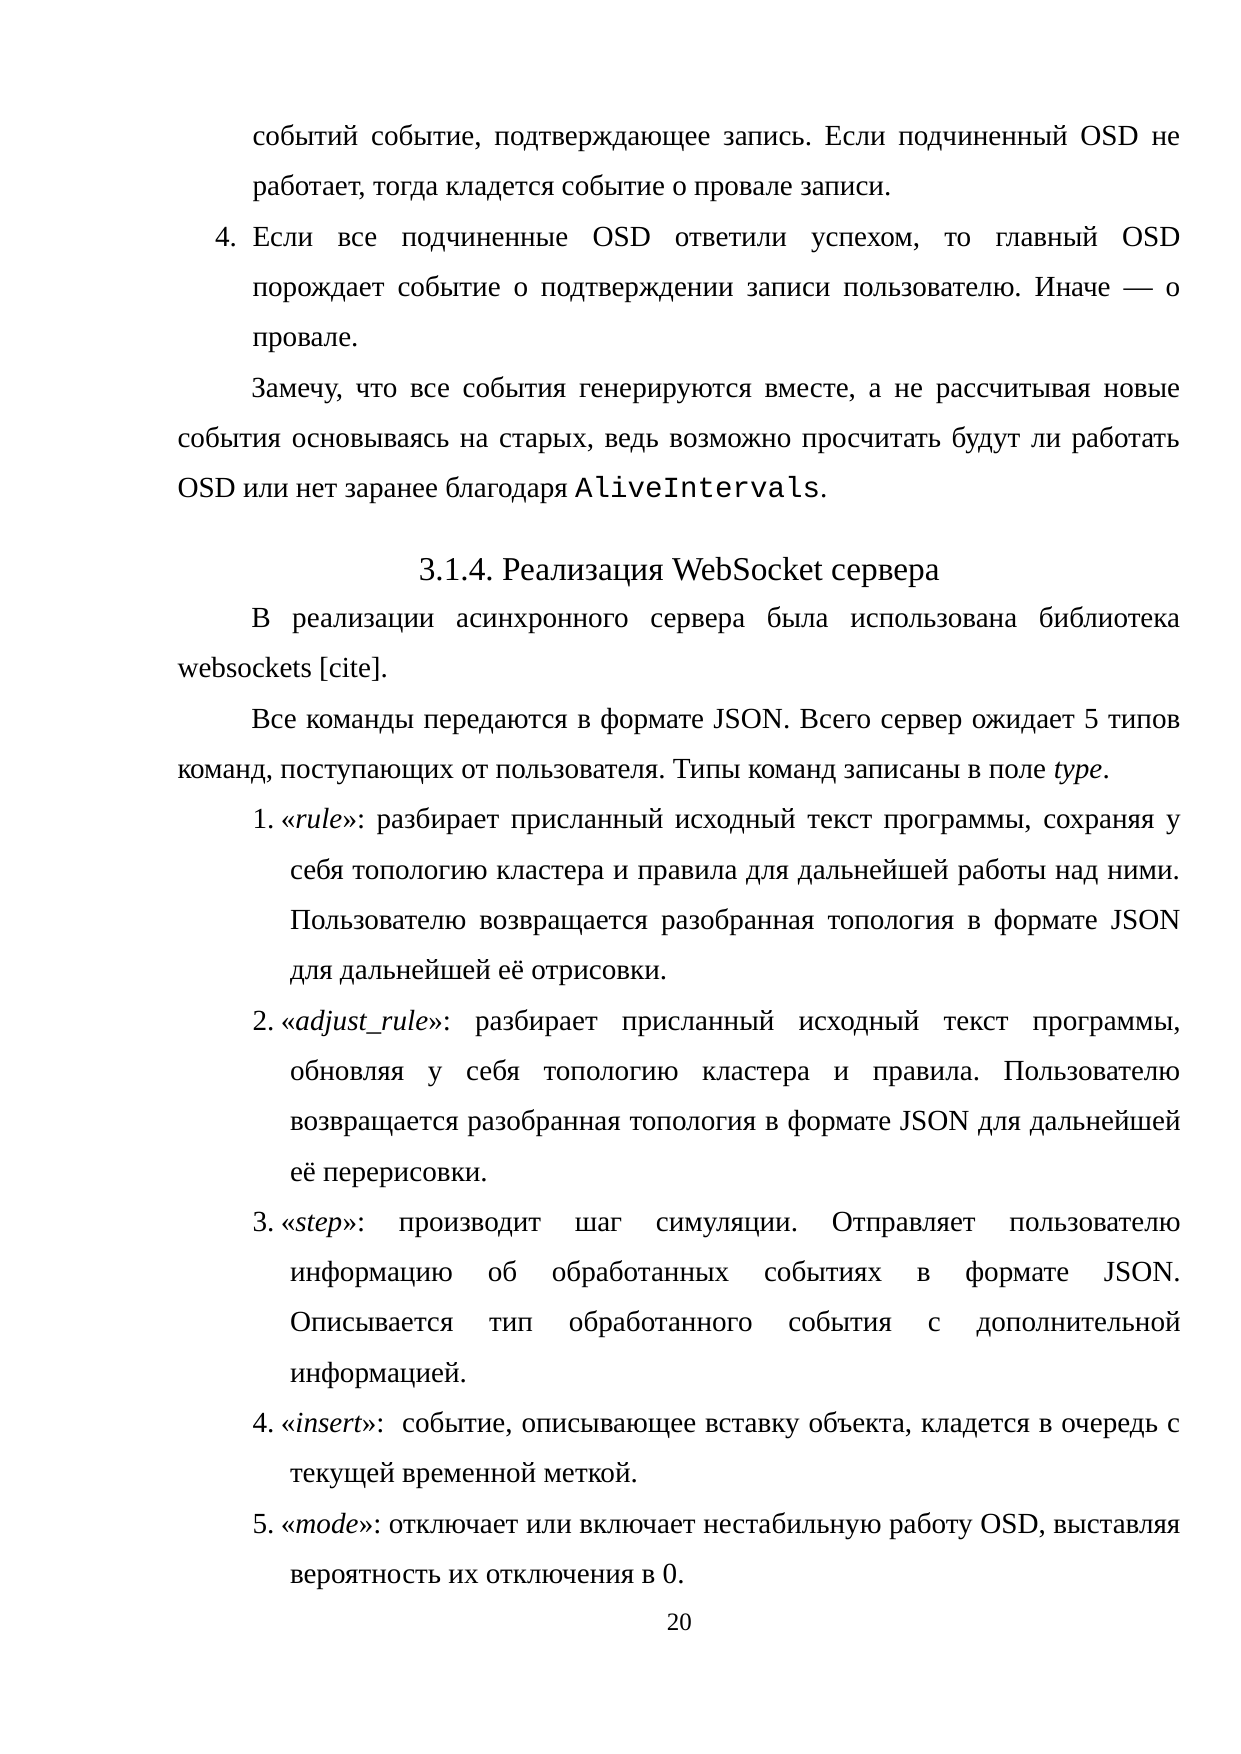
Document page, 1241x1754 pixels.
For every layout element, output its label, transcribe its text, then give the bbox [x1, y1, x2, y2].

list Если все подчиненные OSD ответили успехом, то главный OSD порождает событие о подтверждении записи пользователю. Иначе — о провале. [215, 219, 1181, 353]
list «adjust_rule»: разбирает присланный исходный текст программы, обновляя у себя топологию кластера и правила. Пользователю возвращается разобранная топология в формате JSON для дальнейшей её перерисовки. [252, 1003, 1181, 1187]
list «insert»: событие, описывающее вставку объекта, кладется в очередь с текущей временной меткой. [252, 1405, 1181, 1489]
list событий событие, подтверждающее запись. Если подчиненный OSD не работает, тогда кладется событие о провале записи. [215, 118, 1181, 202]
text Все команды передаются в формате JSON. Всего сервер ожидает 5 типов команд, поступающих от пользователя. Типы команд записаны в поле type. [177, 701, 1181, 785]
text В реализации асинхронного сервера была использована библиотека websockets [cite]. [177, 600, 1181, 684]
subtitle Реализация WebSocket сервера [177, 549, 1181, 588]
text Замечу, что все события генерируются вместе, а не рассчитывая новые события основываясь на старых, ведь возможно просчитать будут ли работать OSD или нет заранее благодаря AliveIntervals. [177, 370, 1181, 506]
list «rule»: разбирает присланный исходный текст программы, сохраняя у себя топологию кластера и правила для дальнейшей работы над ними. Пользователю возвращается разобранная топология в формате JSON для дальнейшей её отрисовки. [252, 801, 1181, 986]
list «mode»: отключает или включает нестабильную работу OSD, выставляя вероятность их отключения в 0. [252, 1506, 1181, 1590]
list «step»: производит шаг симуляции. Отправляет пользователю информацию об обработанных событиях в формате JSON. Описывается тип обработанного события с дополнительной информацией. [252, 1204, 1181, 1388]
